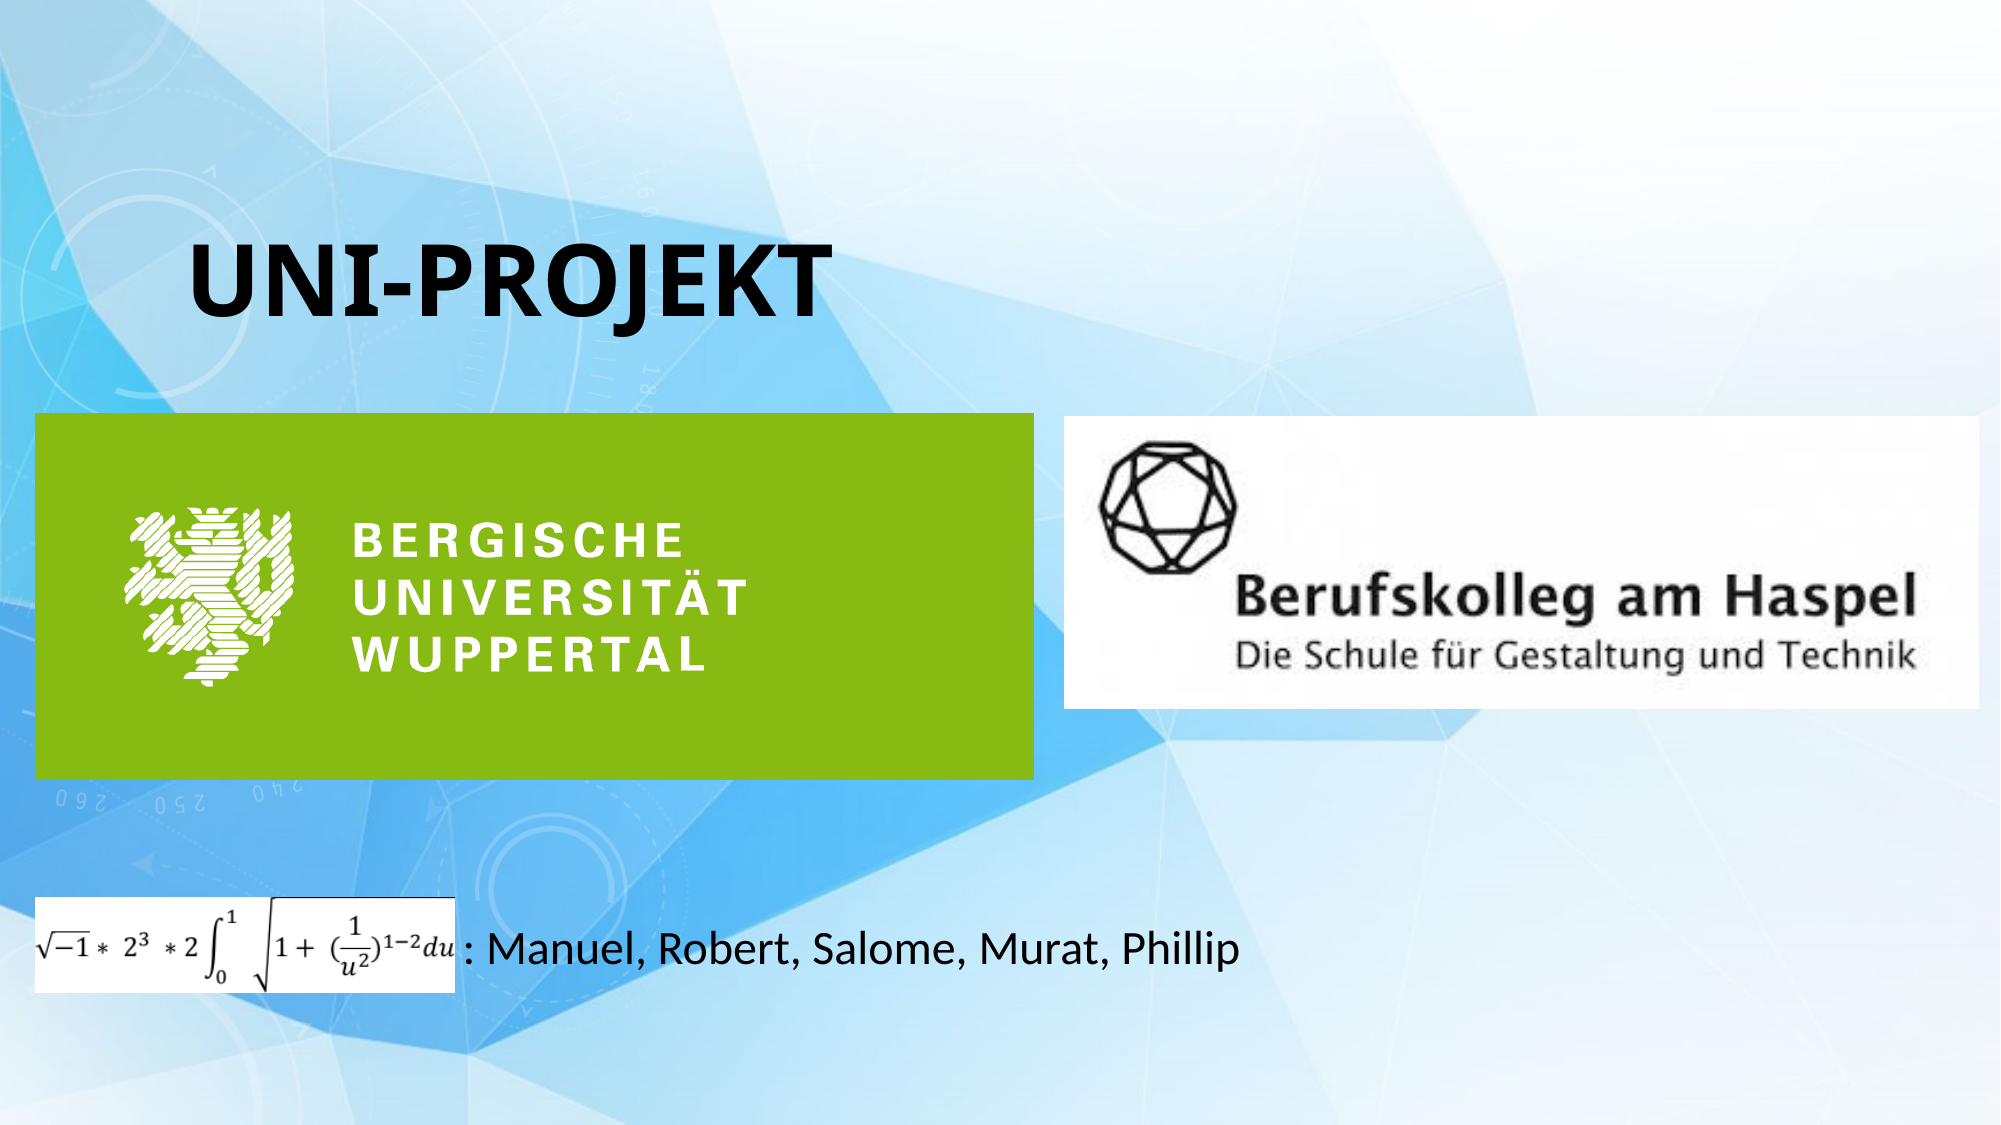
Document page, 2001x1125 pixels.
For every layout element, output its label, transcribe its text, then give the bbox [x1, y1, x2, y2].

picture [0, 0, 2001, 1125]
list : Manuel, Robert, Salome, Murat, Phillip [389, 850, 1701, 1040]
title Uni-Projekt [170, 208, 995, 345]
